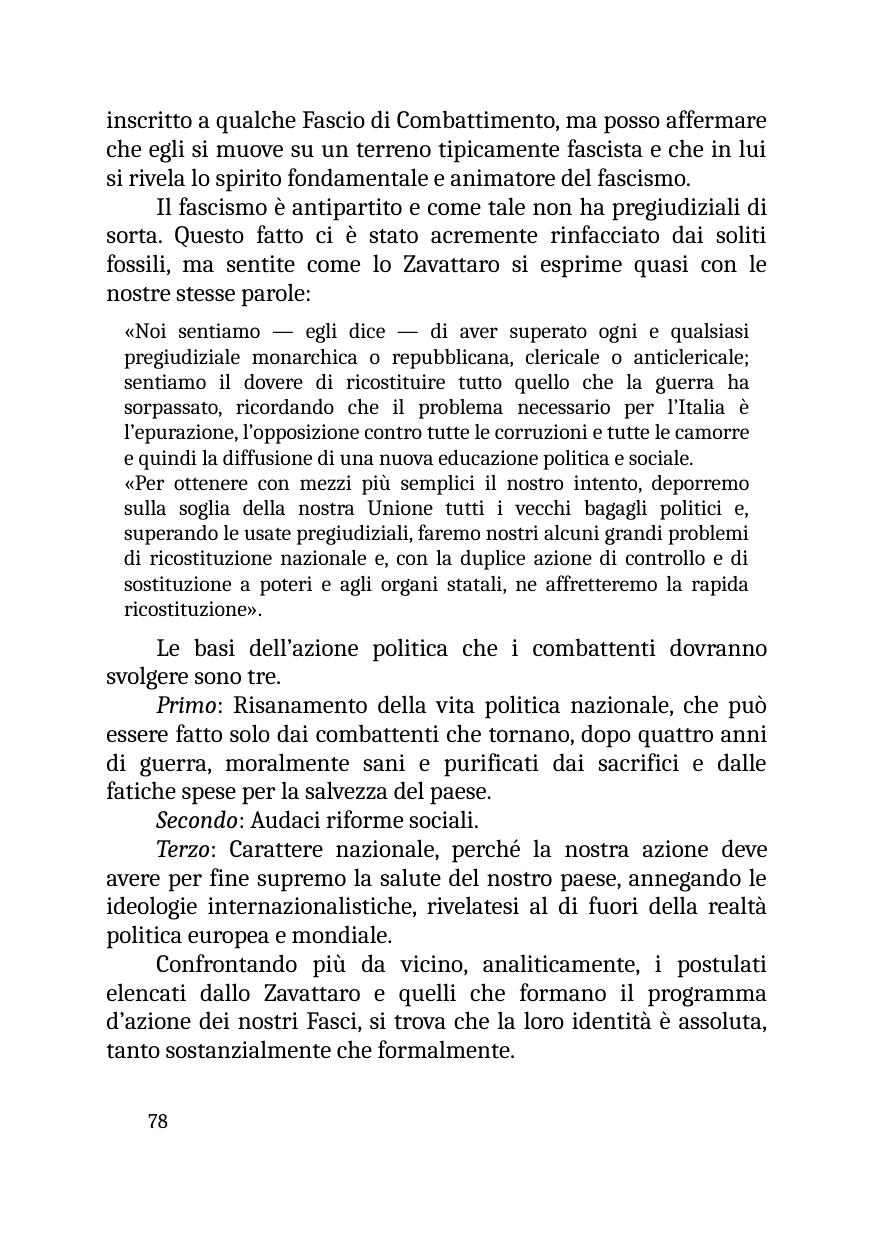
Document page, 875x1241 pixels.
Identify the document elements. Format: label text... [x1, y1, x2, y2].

text Primo: Risanamento della vita politica nazionale, che può essere fatto solo dai combattenti che tornano, dopo quattro anni di guerra, moralmente sani e purificati dai sacrifici e dalle fatiche spese per la salvezza del paese. [106, 691, 768, 806]
text inscritto a qualche Fascio di Combattimento, ma posso affermare che egli si muove su un terreno tipicamente fascista e che in lui si rivela lo spirito fondamentale e animatore del fascismo. [106, 106, 768, 192]
text Confrontando più da vicino, analiticamente, i postulati elencati dallo Zavattaro e quelli che formano il programma d’azione dei nostri Fasci, si trova che la loro identità è assoluta, tanto sostanzialmente che formalmente. [106, 950, 768, 1065]
text «Noi sentiamo — egli dice — di aver superato ogni e qualsiasi pregiudiziale monarchica o repubblicana, clericale o anticlericale; sentiamo il dovere di ricostituire tutto quello che la guerra ha sorpassato, ricordando che il problema necessario per l’Italia è l’epurazione, l’opposizione contro tutte le corruzioni e tutte le camorre e quindi la diffusione di una nuova educazione politica e sociale. [124, 319, 750, 471]
text Il fascismo è antipartito e come tale non ha pregiudiziali di sorta. Questo fatto ci è stato acremente rinfacciato dai soliti fossili, ma sentite come lo Zavattaro si esprime quasi con le nostre stesse parole: [106, 192, 768, 307]
text Secondo: Audaci riforme sociali. [106, 806, 768, 835]
text «Per ottenere con mezzi più semplici il nostro intento, deporremo sulla soglia della nostra Unione tutti i vecchi bagagli politici e, superando le usate pregiudiziali, faremo nostri alcuni grandi problemi di ricostituzione nazionale e, con la duplice azione di controllo e di sostituzione a poteri e agli organi statali, ne affretteremo la rapida ricostituzione». [124, 471, 750, 622]
text Le basi dell’azione politica che i combattenti dovranno svolgere sono tre. [106, 633, 768, 691]
text Terzo: Carattere nazionale, perché la nostra azione deve avere per fine supremo la salute del nostro paese, annegando le ideologie internazionalistiche, rivelatesi al di fuori della realtà politica europea e mondiale. [106, 835, 768, 950]
